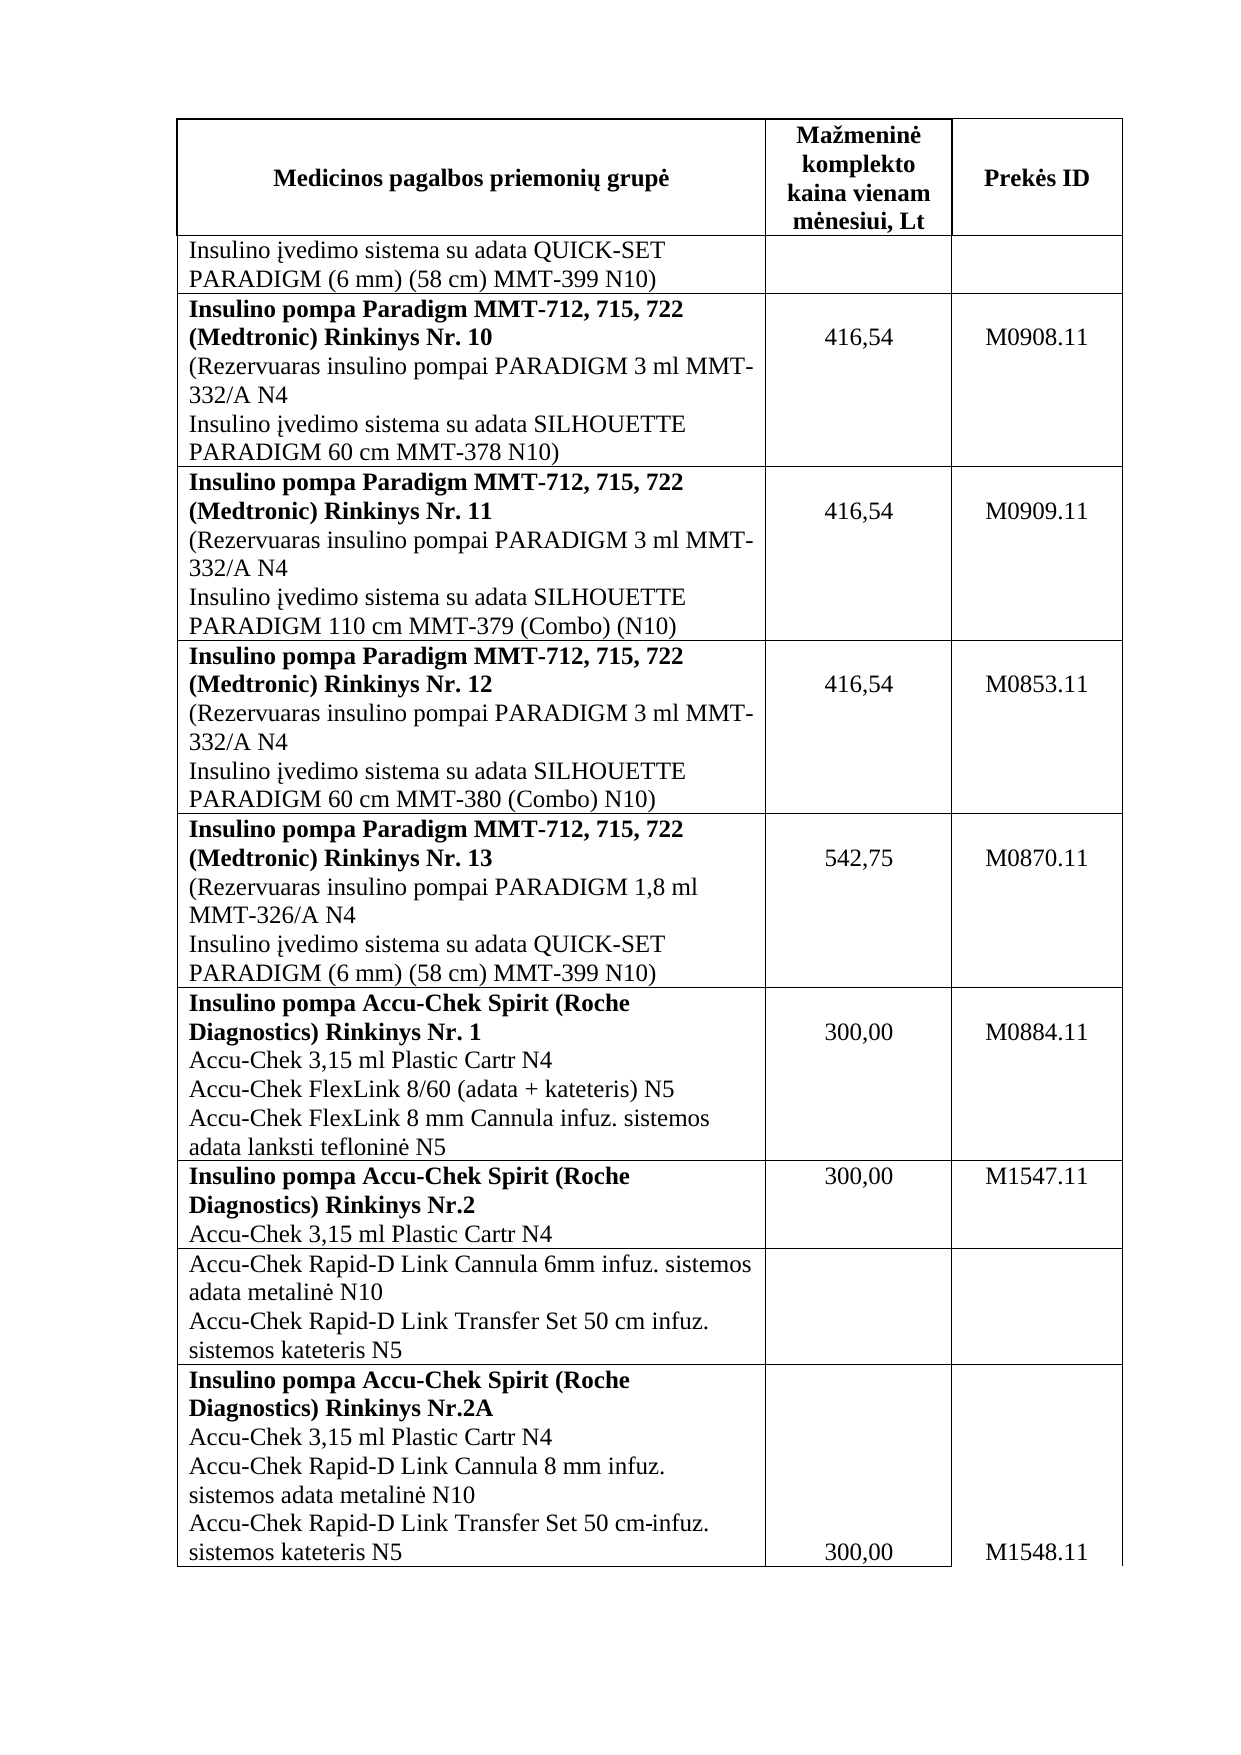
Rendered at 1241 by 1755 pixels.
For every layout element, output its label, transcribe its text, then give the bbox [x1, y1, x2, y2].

table_cell [766, 872, 951, 929]
table_header Prekės ID [953, 119, 1122, 235]
table_cell M0909.11 [952, 467, 1122, 525]
table_cell Insulino įvedimo sistema su adata QUICK-SET PARADIGM (6 mm) (58 cm) MMT-399 N10) [178, 929, 765, 987]
table_cell [766, 582, 951, 640]
table_cell (Rezervuaras insulino pompai PARADIGM 3 ml MMT-332/A N4 [178, 698, 765, 756]
table_cell [766, 698, 951, 756]
table_cell [766, 1045, 951, 1074]
table_cell Accu-Chek 3,15 ml Plastic Cartr N4 [178, 1045, 765, 1074]
table_cell M1548.11 [952, 1365, 1122, 1566]
table_cell M0884.11 [952, 988, 1122, 1045]
table_cell [766, 1190, 951, 1248]
table_cell 300,00 [766, 1161, 951, 1190]
table_cell [952, 1278, 1122, 1364]
table_cell [952, 525, 1122, 582]
table_cell 416,54 [766, 467, 951, 525]
table_cell (Rezervuaras insulino pompai PARADIGM 1,8 ml MMT-326/A N4 [178, 872, 765, 929]
table_cell Insulino pompa Paradigm MMT-712, 715, 722 (Medtronic) Rinkinys Nr. 11 [178, 467, 765, 525]
table_cell Insulino pompa Accu-Chek Spirit (Roche Diagnostics) Rinkinys Nr.2 Accu-Chek 3,15 ml Plastic Cartr N4 [178, 1161, 765, 1248]
table_cell [952, 409, 1122, 466]
table_cell [952, 872, 1122, 929]
table_cell Insulino pompa Accu-Chek Spirit (Roche Diagnostics) Rinkinys Nr.2A Accu-Chek 3,15 ml Plastic Cartr N4 Accu-Chek Rapid-D Link Cannula 8 mm infuz. sistemos adata metalinė N10 Accu-Chek Rapid-D Link Transfer Set 50 cm infuz. sistemos kateteris N5 [178, 1365, 765, 1566]
table_header Medicinos pagalbos priemonių grupė [178, 120, 765, 235]
table_cell Accu-Chek FlexLink 8 mm Cannula infuz. sistemos adata lanksti tefloninė N5 [178, 1103, 765, 1160]
table_cell [952, 698, 1122, 756]
table_cell Insulino įvedimo sistema su adata SILHOUETTE PARADIGM 60 cm MMT-380 (Combo) N10) [178, 756, 765, 813]
table_cell M0853.11 [952, 641, 1122, 698]
table_cell Insulino pompa Paradigm MMT-712, 715, 722 (Medtronic) Rinkinys Nr. 13 [178, 814, 765, 872]
table_cell [952, 1249, 1122, 1277]
table_cell [766, 409, 951, 466]
table_cell [766, 929, 951, 987]
table_cell [952, 929, 1122, 987]
table_cell [952, 582, 1122, 640]
table_cell Accu-Chek Rapid-D Link Cannula 6mm infuz. sistemos adata metalinė N10 Accu-Chek Rapid-D Link Transfer Set 50 cm infuz. sistemos kateteris N5 [178, 1249, 765, 1364]
table_cell 416,54 [766, 641, 951, 698]
table_cell [766, 525, 951, 582]
table_cell [952, 1045, 1122, 1074]
table_cell (Rezervuaras insulino pompai PARADIGM 3 ml MMT-332/A N4 [178, 525, 765, 582]
table_cell Insulino įvedimo sistema su adata QUICK-SET PARADIGM (6 mm) (58 cm) MMT-399 N10) [178, 236, 765, 293]
table_cell Insulino pompa Accu-Chek Spirit (Roche Diagnostics) Rinkinys Nr. 1 [178, 988, 765, 1045]
table_cell [766, 1278, 951, 1364]
table_cell [766, 1074, 951, 1103]
table_cell Insulino įvedimo sistema su adata SILHOUETTE PARADIGM 110 cm MMT-379 (Combo) (N10) [178, 582, 765, 640]
table_cell Insulino pompa Paradigm MMT-712, 715, 722 (Medtronic) Rinkinys Nr. 10 [178, 294, 765, 351]
table_cell [952, 351, 1122, 409]
table_cell [952, 236, 1122, 293]
table_cell Accu-Chek FlexLink 8/60 (adata + kateteris) N5 [178, 1074, 765, 1103]
table_cell [766, 1249, 951, 1277]
table_cell M0908.11 [952, 294, 1122, 351]
table_cell [952, 1103, 1122, 1160]
table_cell [952, 1190, 1122, 1248]
table_cell Insulino įvedimo sistema su adata SILHOUETTE PARADIGM 60 cm MMT-378 N10) [178, 409, 765, 466]
table_cell [766, 1103, 951, 1160]
table_cell (Rezervuaras insulino pompai PARADIGM 3 ml MMT-332/A N4 [178, 351, 765, 409]
table_cell [766, 756, 951, 813]
table_cell Insulino pompa Paradigm MMT-712, 715, 722 (Medtronic) Rinkinys Nr. 12 [178, 641, 765, 698]
table_cell 542,75 [766, 814, 951, 872]
table_cell 300,00 [766, 988, 951, 1045]
table_cell M1547.11 [952, 1161, 1122, 1190]
table_header Mažmeninė komplekto kaina vienam mėnesiui, Lt [766, 120, 951, 235]
table_cell 300,00 [766, 1365, 951, 1566]
table_cell [952, 756, 1122, 813]
table_cell [766, 236, 951, 293]
table_cell [766, 351, 951, 409]
table_cell [952, 1074, 1122, 1103]
table_cell 416,54 [766, 294, 951, 351]
table_cell M0870.11 [952, 814, 1122, 872]
